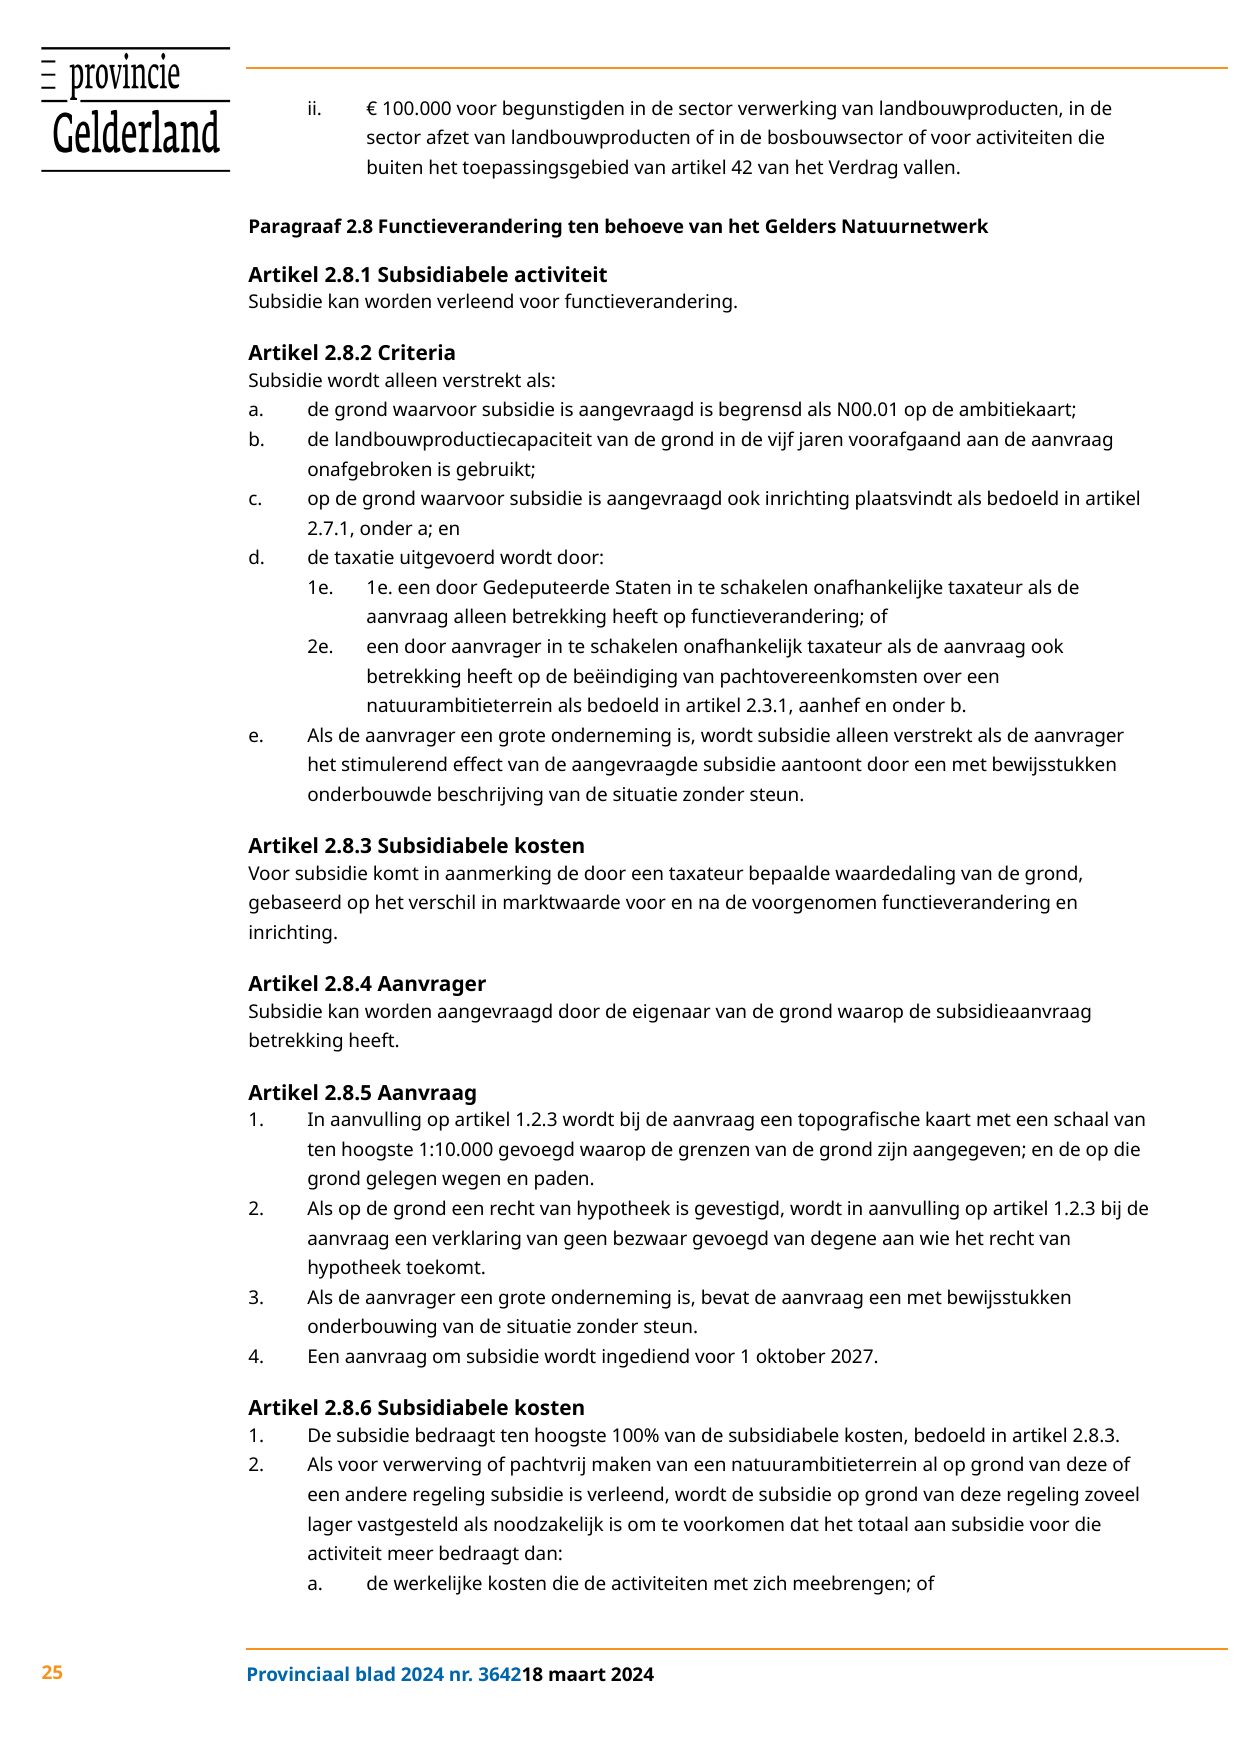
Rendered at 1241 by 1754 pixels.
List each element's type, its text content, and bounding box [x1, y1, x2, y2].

list Als op de grond een recht van hypotheek is gevestigd, wordt in aanvulling op artikel 1.2.3 bij de aanvraag een verklaring van geen bezwaar gevoegd van degene aan wie het recht van hypotheek toekomt. [248, 1195, 1152, 1280]
text Artikel 2.8.1 Subsidiabele activiteit [248, 260, 1152, 288]
list Een aanvraag om subsidie wordt ingediend voor 1 oktober 2027. [248, 1343, 1152, 1369]
list 1e. een door Gedeputeerde Staten in te schakelen onafhankelijke taxateur als de aanvraag alleen betrekking heeft op functieverandering; of [307, 574, 1152, 629]
list € 100.000 voor begunstigden in de sector verwerking van landbouwproducten, in de sector afzet van landbouwproducten of in de bosbouwsector of voor activiteiten die buiten het toepassingsgebied van artikel 42 van het Verdrag vallen. [307, 95, 1152, 180]
list op de grond waarvoor subsidie is aangevraagd ook inrichting plaatsvindt als bedoeld in artikel 2.7.1, onder a; en [248, 485, 1152, 541]
list de landbouwproductiecapaciteit van de grond in de vijf jaren voorafgaand aan de aanvraag onafgebroken is gebruikt; [248, 426, 1152, 481]
text Subsidie kan worden verleend voor functieverandering. [248, 288, 1152, 314]
text Paragraaf 2.8 Functieverandering ten behoeve van het Gelders Natuurnetwerk [248, 213, 1152, 239]
text Artikel 2.8.6 Subsidiabele kosten [248, 1393, 1152, 1422]
text Voor subsidie komt in aanmerking de door een taxateur bepaalde waardedaling van de grond, gebaseerd op het verschil in marktwaarde voor en na de voorgenomen functieverandering en inrichting. [248, 860, 1152, 945]
list de grond waarvoor subsidie is aangevraagd is begrensd als N00.01 op de ambitiekaart; [248, 397, 1152, 422]
picture [41, 47, 231, 172]
text Subsidie kan worden aangevraagd door de eigenaar van de grond waarop de subsidieaanvraag betrekking heeft. [248, 998, 1152, 1053]
list een door aanvrager in te schakelen onafhankelijk taxateur als de aanvraag ook betrekking heeft op de beëindiging van pachtovereenkomsten over een natuurambitieterrein als bedoeld in artikel 2.3.1, aanhef en onder b. [307, 633, 1152, 718]
text Artikel 2.8.4 Aanvrager [248, 969, 1152, 998]
list Als voor verwerving of pachtvrij maken van een natuurambitieterrein al op grond van deze of een andere regeling subsidie is verleend, wordt de subsidie op grond van deze regeling zoveel lager vastgesteld als noodzakelijk is om te voorkomen dat het totaal aan subsidie voor die activiteit meer bedraagt dan: [248, 1452, 1152, 1566]
text Artikel 2.8.5 Aanvraag [248, 1078, 1152, 1106]
list In aanvulling op artikel 1.2.3 wordt bij de aanvraag een topografische kaart met een schaal van ten hoogste 1:10.000 gevoegd waarop de grenzen van de grond zijn aangegeven; en de op die grond gelegen wegen en paden. [248, 1106, 1152, 1191]
list Als de aanvrager een grote onderneming is, bevat de aanvraag een met bewijsstukken onderbouwing van de situatie zonder steun. [248, 1284, 1152, 1339]
text Artikel 2.8.2 Criteria [248, 338, 1152, 367]
text Artikel 2.8.3 Subsidiabele kosten [248, 832, 1152, 860]
list De subsidie bedraagt ten hoogste 100% van de subsidiabele kosten, bedoeld in artikel 2.8.3. [248, 1422, 1152, 1448]
text Subsidie wordt alleen verstrekt als: [248, 367, 1152, 393]
list Als de aanvrager een grote onderneming is, wordt subsidie alleen verstrekt als de aanvrager het stimulerend effect van de aangevraagde subsidie aantoont door een met bewijsstukken onderbouwde beschrijving van de situatie zonder steun. [248, 722, 1152, 807]
list de taxatie uitgevoerd wordt door: [248, 544, 1152, 570]
list de werkelijke kosten die de activiteiten met zich meebrengen; of [307, 1570, 1152, 1596]
